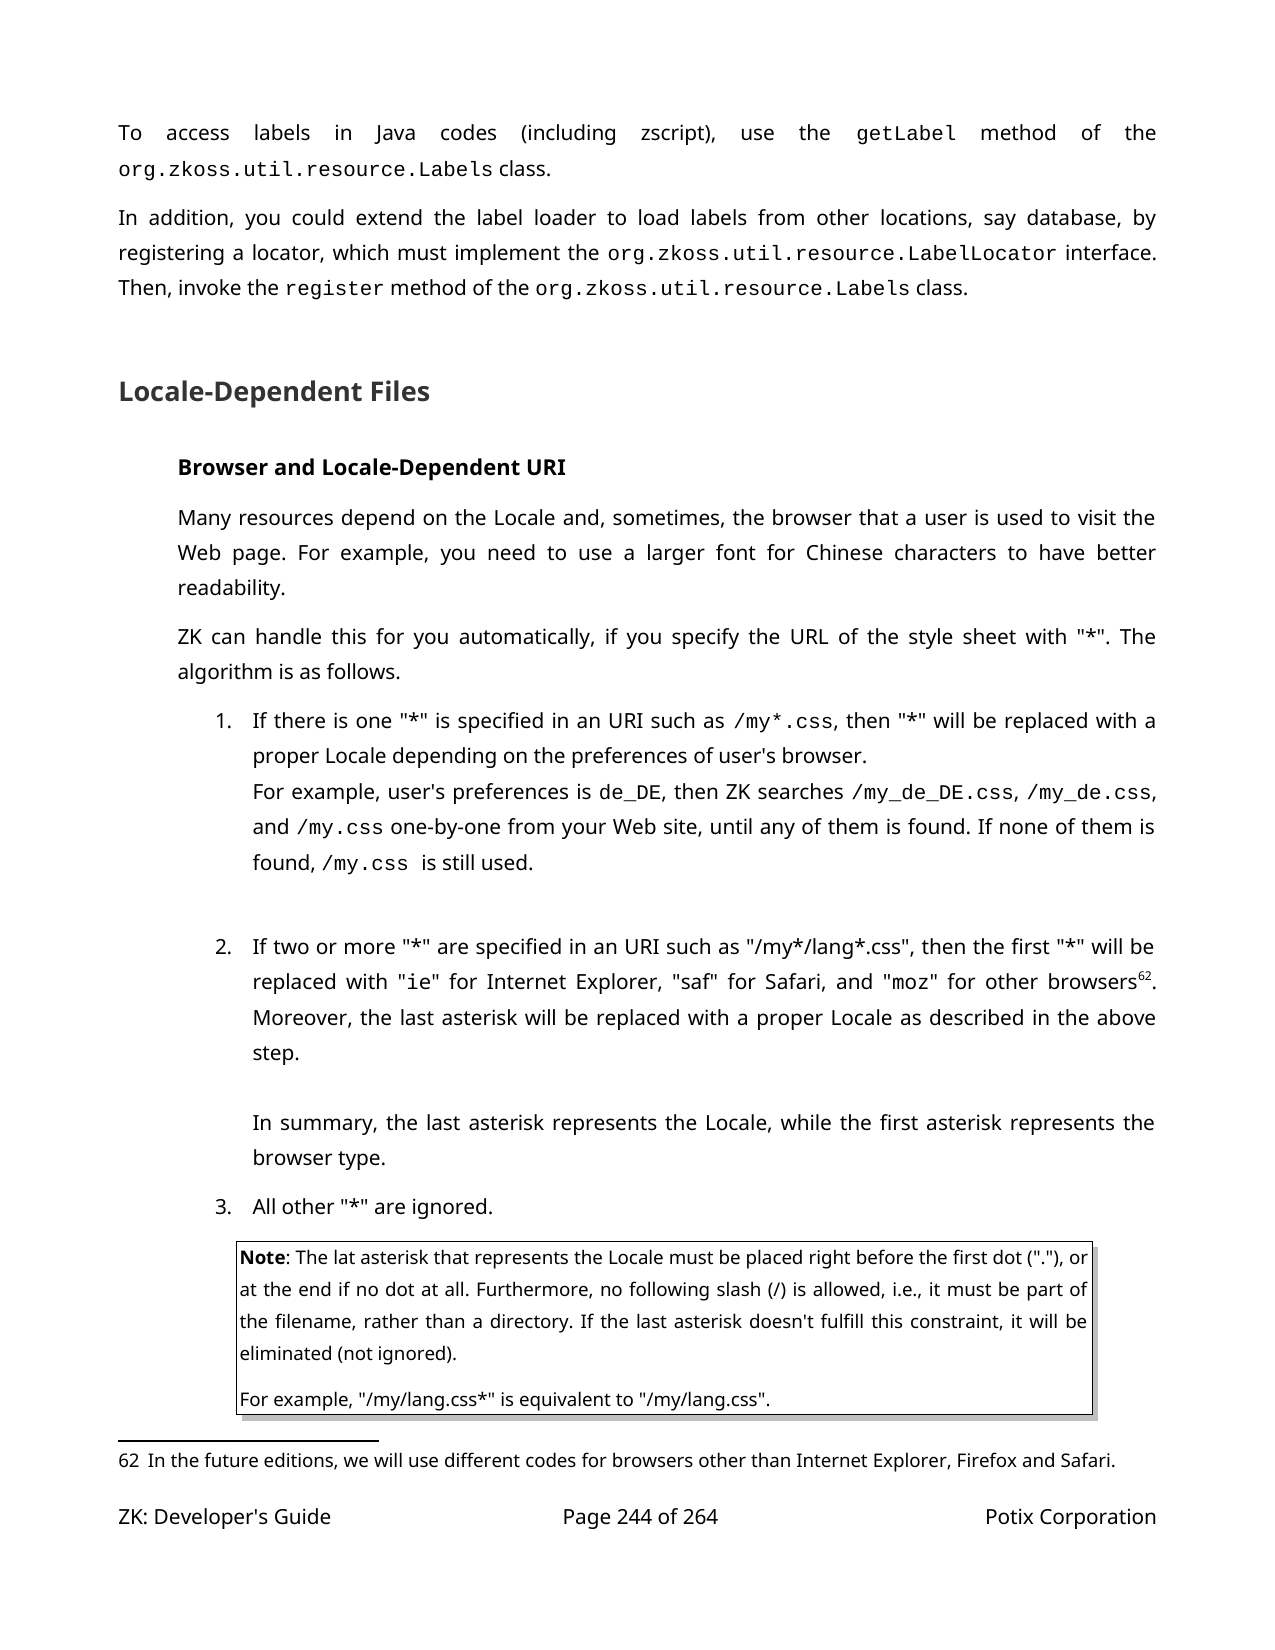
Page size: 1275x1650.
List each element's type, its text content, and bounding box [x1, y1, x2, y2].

list If there is one "*" is specified in an URI such as /my*.css, then "*" will be replaced with a proper Locale depending on the preferences of user's browser. For example, user's preferences is de_DE, then ZK searches /my_de_DE.css, /my_de.css, and /my.css one-by-one from your Web site, until any of them is found. If none of them is found, /my.css is still used. [215, 706, 1157, 912]
list If two or more "*" are specified in an URI such as "/my*/lang*.css", then the first "*" will be replaced with "ie" for Internet Explorer, "saf" for Safari, and "moz" for other browsers. Moreover, the last asterisk will be replaced with a proper Locale as described in the above step. In summary, the last asterisk represents the Locale, while the first asterisk represents the browser type. [215, 932, 1157, 1172]
text ZK can handle this for you automatically, if you specify the URL of the style sheet with "*". The algorithm is as follows. [177, 622, 1157, 686]
text In addition, you could extend the label loader to load labels from other locations, say database, by registering a locator, which must implement the org.zkoss.util.resource.LabelLocator interface. Then, invoke the register method of the org.zkoss.util.resource.Labels class. [118, 203, 1157, 302]
list All other "*" are ignored. [215, 1192, 1157, 1221]
subtitle Locale-Dependent Files [118, 373, 1157, 410]
text Note: The lat asterisk that represents the Locale must be placed right before the first dot ("."), or at the end if no dot at all. Furthermore, no following slash (/) is allowed, i.e., it must be part of the filename, rather than a directory. If the last asterisk doesn't fulfill this constraint, it will be eliminated (not ignored). [237, 1242, 1092, 1365]
subtitle Browser and Locale-Dependent URI [177, 452, 1157, 482]
text Many resources depend on the Locale and, sometimes, the browser that a user is used to visit the Web page. For example, you need to use a larger font for Chinese characters to have better readability. [177, 503, 1157, 601]
text To access labels in Java codes (including zscript), use the getLabel method of the org.zkoss.util.resource.Labels class. [118, 118, 1157, 182]
list In the future editions, we will use different codes for browsers other than Internet Explorer, Firefox and Safari. [118, 1447, 1157, 1473]
text For example, "/my/lang.css*" is equivalent to "/my/lang.css". [237, 1383, 1092, 1414]
